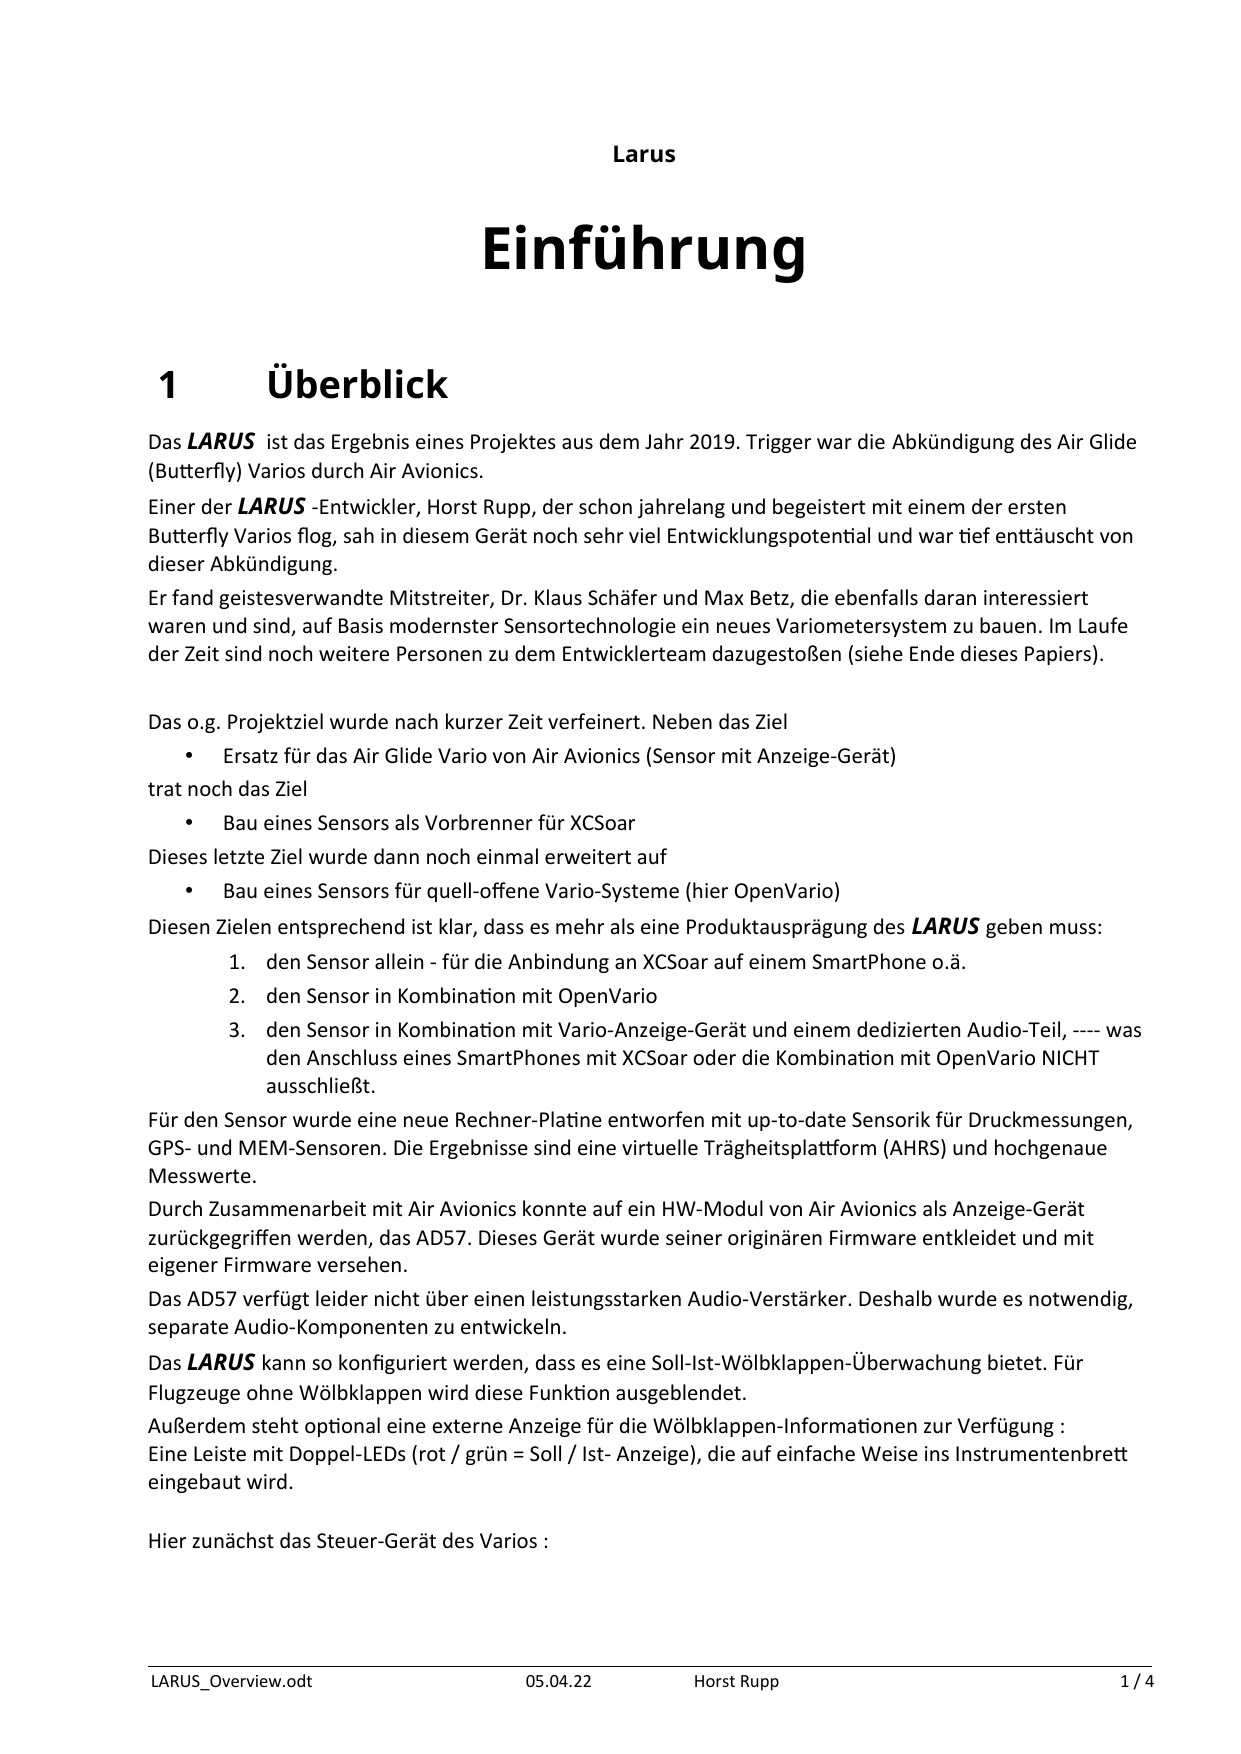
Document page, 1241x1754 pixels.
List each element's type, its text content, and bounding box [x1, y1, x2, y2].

list Bau eines Sensors für quell-offene Vario-Systeme (hier OpenVario) [185, 876, 1152, 904]
text trat noch das Ziel [148, 774, 1152, 803]
subtitle Überblick [148, 358, 1128, 409]
text Das o.g. Projektziel wurde nach kurzer Zeit verfeinert. Neben das Ziel [148, 707, 1152, 735]
list den Sensor in Kombination mit OpenVario [228, 981, 1152, 1009]
list den Sensor allein - für die Anbindung an XCSoar auf einem SmartPhone o.ä. [228, 947, 1152, 975]
text Diesen Zielen entsprechend ist klar, dass es mehr als eine Produktausprägung des LARUS geben muss: [148, 910, 1152, 941]
text Dieses letzte Ziel wurde dann noch einmal erweitert auf [148, 842, 1152, 870]
text Er fand geistesverwandte Mitstreiter, Dr. Klaus Schäfer und Max Betz, die ebenfalls daran interessiert waren und sind, auf Basis modernster Sensortechnologie ein neues Variometersystem zu bauen. Im Laufe der Zeit sind noch weitere Personen zu dem Entwicklerteam dazugestoßen (siehe Ende dieses Papiers). [148, 583, 1152, 667]
text Das LARUS kann so konfiguriert werden, dass es eine Soll-Ist-Wölbklappen-Überwachung bietet. Für Flugzeuge ohne Wölbklappen wird diese Funktion ausgeblendet. [148, 1346, 1152, 1406]
text Das AD57 verfügt leider nicht über einen leistungsstarken Audio-Verstärker. Deshalb wurde es notwendig, separate Audio-Komponenten zu entwickeln. [148, 1284, 1152, 1341]
list Ersatz für das Air Glide Vario von Air Avionics (Sensor mit Anzeige-Gerät) [185, 741, 1152, 769]
text Durch Zusammenarbeit mit Air Avionics konnte auf ein HW-Modul von Air Avionics als Anzeige-Gerät zurückgegriffen werden, das AD57. Dieses Gerät wurde seiner originären Firmware entkleidet und mit eigener Firmware versehen. [148, 1194, 1152, 1279]
list den Sensor in Kombination mit Vario-Anzeige-Gerät und einem dedizierten Audio-Teil, ---- was den Anschluss eines SmartPhones mit XCSoar oder die Kombination mit OpenVario NICHT ausschließt. [228, 1015, 1152, 1099]
text Einer der LARUS -Entwickler, Horst Rupp, der schon jahrelang und begeistert mit einem der ersten Butterfly Varios flog, sah in diesem Gerät noch sehr viel Entwicklungspotential und war tief enttäuscht von dieser Abkündigung. [148, 490, 1152, 577]
list Bau eines Sensors als Vorbrenner für XCSoar [185, 808, 1152, 836]
text Hier zunächst das Steuer-Gerät des Varios : [148, 1526, 1140, 1554]
text Das LARUS ist das Ergebnis eines Projektes aus dem Jahr 2019. Trigger war die Abkündigung des Air Glide (Butterfly) Varios durch Air Avionics. [148, 425, 1152, 484]
text Für den Sensor wurde eine neue Rechner-Platine entworfen mit up-to-date Sensorik für Druckmessungen, GPS- und MEM-Sensoren. Die Ergebnisse sind eine virtuelle Trägheitsplattform (AHRS) und hochgenaue Messwerte. [148, 1105, 1152, 1189]
text Außerdem steht optional eine externe Anzeige für die Wölbklappen-Informationen zur Verfügung : Eine Leiste mit Doppel-LEDs (rot / grün = Soll / Ist- Anzeige), die auf einfache Weise ins Instrumentenbrett eingebaut wird. [148, 1411, 1152, 1523]
title Einführung [148, 207, 1140, 286]
title Larus [148, 138, 1140, 169]
